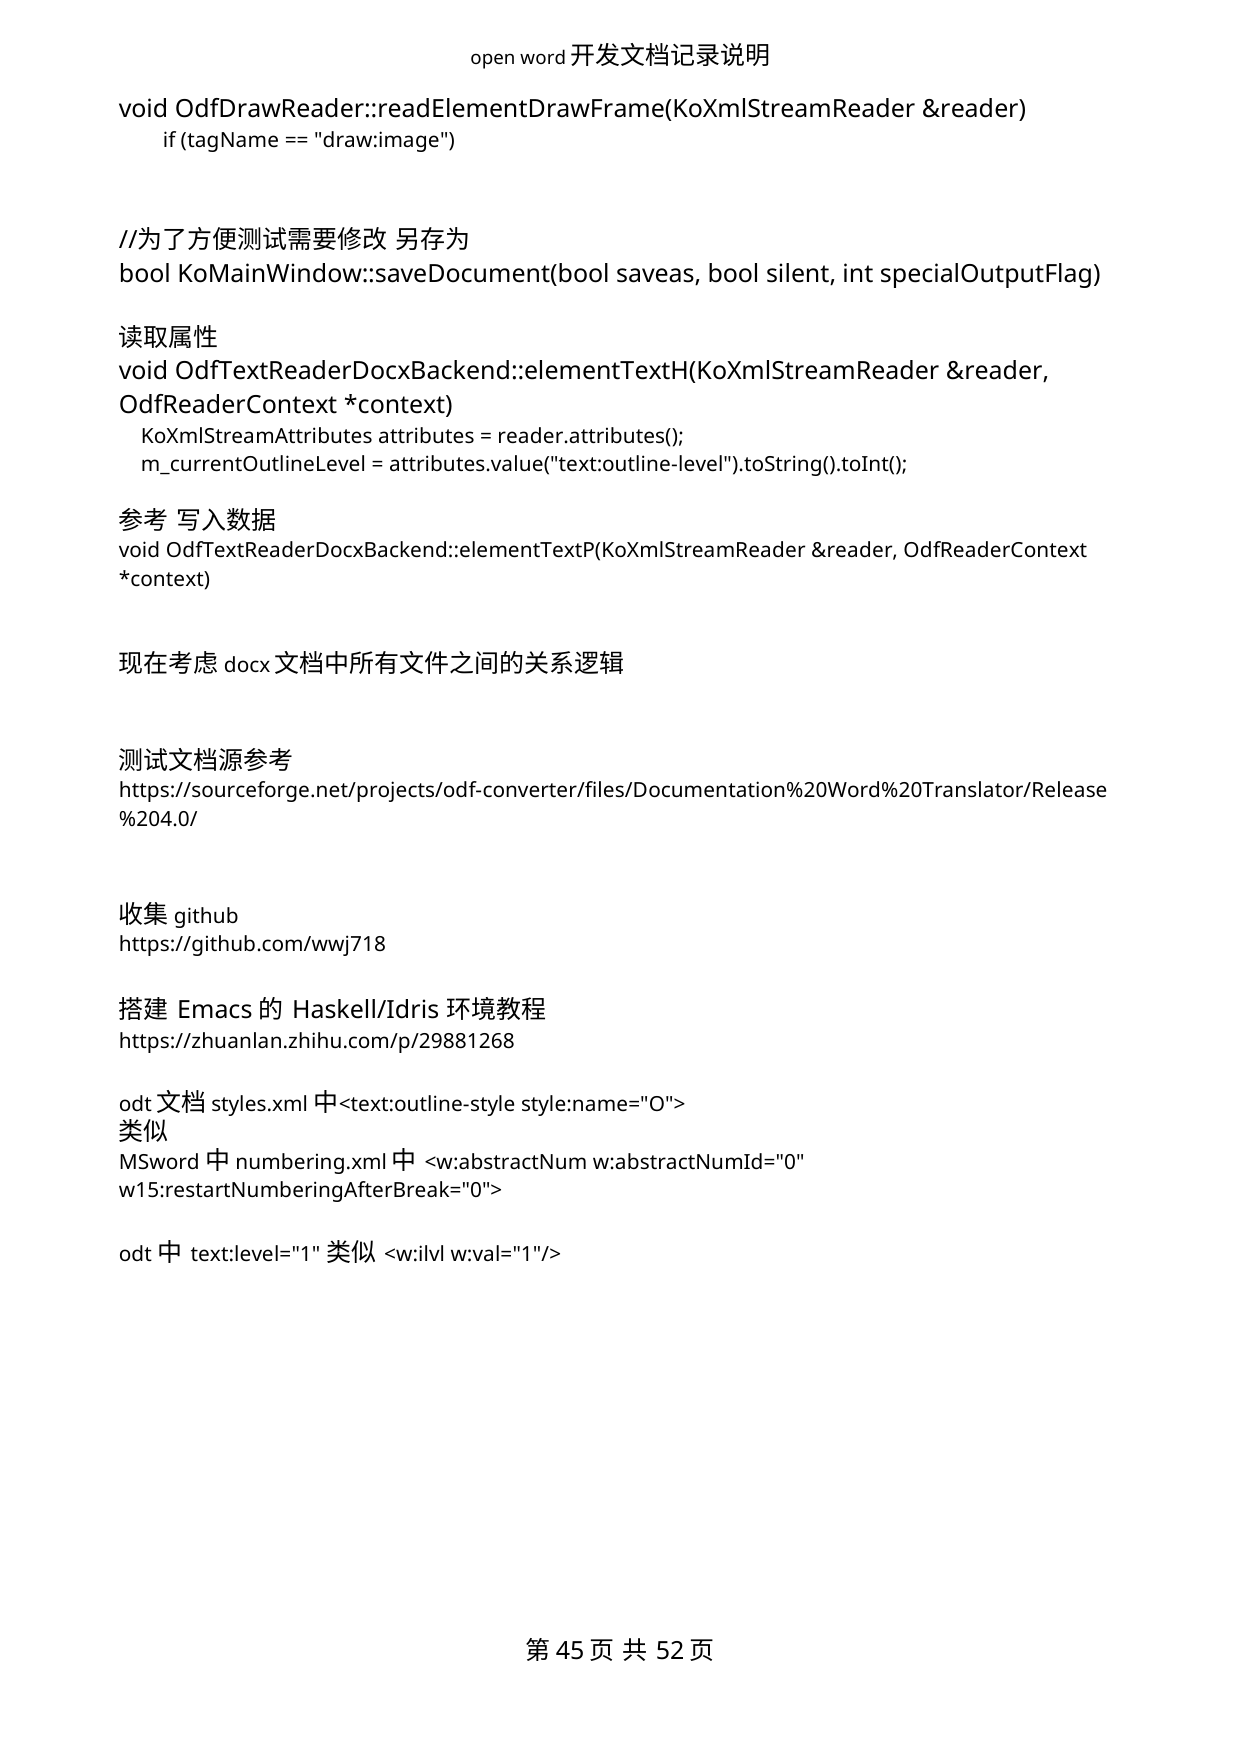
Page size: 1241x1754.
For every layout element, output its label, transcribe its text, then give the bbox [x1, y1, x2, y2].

text odt 中 text:level="1" 类似 <w:ilvl w:val="1"/> [119, 1238, 1121, 1267]
text m_currentOutlineLevel = attributes.value("text:outline-level").toString().toInt(); [119, 449, 1121, 478]
text bool KoMainWindow::saveDocument(bool saveas, bool silent, int specialOutputFlag) [119, 256, 1121, 290]
text MSword 中numbering.xml中 <w:abstractNum w:abstractNumId="0" w15:restartNumberingAfterBreak="0"> [119, 1146, 1121, 1204]
text 测试文档源参考 [119, 746, 1121, 775]
text 收集github [119, 900, 1121, 929]
text KoXmlStreamAttributes attributes = reader.attributes(); [119, 421, 1121, 449]
text 类似 [119, 1117, 1121, 1146]
text 参考 写入数据 [119, 506, 1121, 535]
text https://zhuanlan.zhihu.com/p/29881268 [119, 1026, 1121, 1054]
text 现在考虑docx文档中所有文件之间的关系逻辑 [119, 649, 1121, 678]
text 读取属性 [119, 324, 1121, 353]
text void OdfTextReaderDocxBackend::elementTextP(KoXmlStreamReader &reader, OdfReaderContext *context) [119, 535, 1121, 592]
text https://github.com/wwj718 [119, 929, 1121, 958]
text 搭建 Emacs 的 Haskell/Idris 环境教程 [119, 992, 1121, 1026]
text odt文档styles.xml 中<text:outline-style style:name="O"> [119, 1088, 1121, 1117]
text https://sourceforge.net/projects/odf-converter/files/Documentation%20Word%20Translator/Release%204.0/ [119, 775, 1121, 832]
text if (tagName == "draw:image") [119, 125, 1121, 154]
text void OdfTextReaderDocxBackend::elementTextH(KoXmlStreamReader &reader, OdfReaderContext *context) [119, 353, 1121, 421]
text //为了方便测试需要修改 另存为 [119, 222, 1121, 256]
text void OdfDrawReader::readElementDrawFrame(KoXmlStreamReader &reader) [119, 91, 1121, 125]
